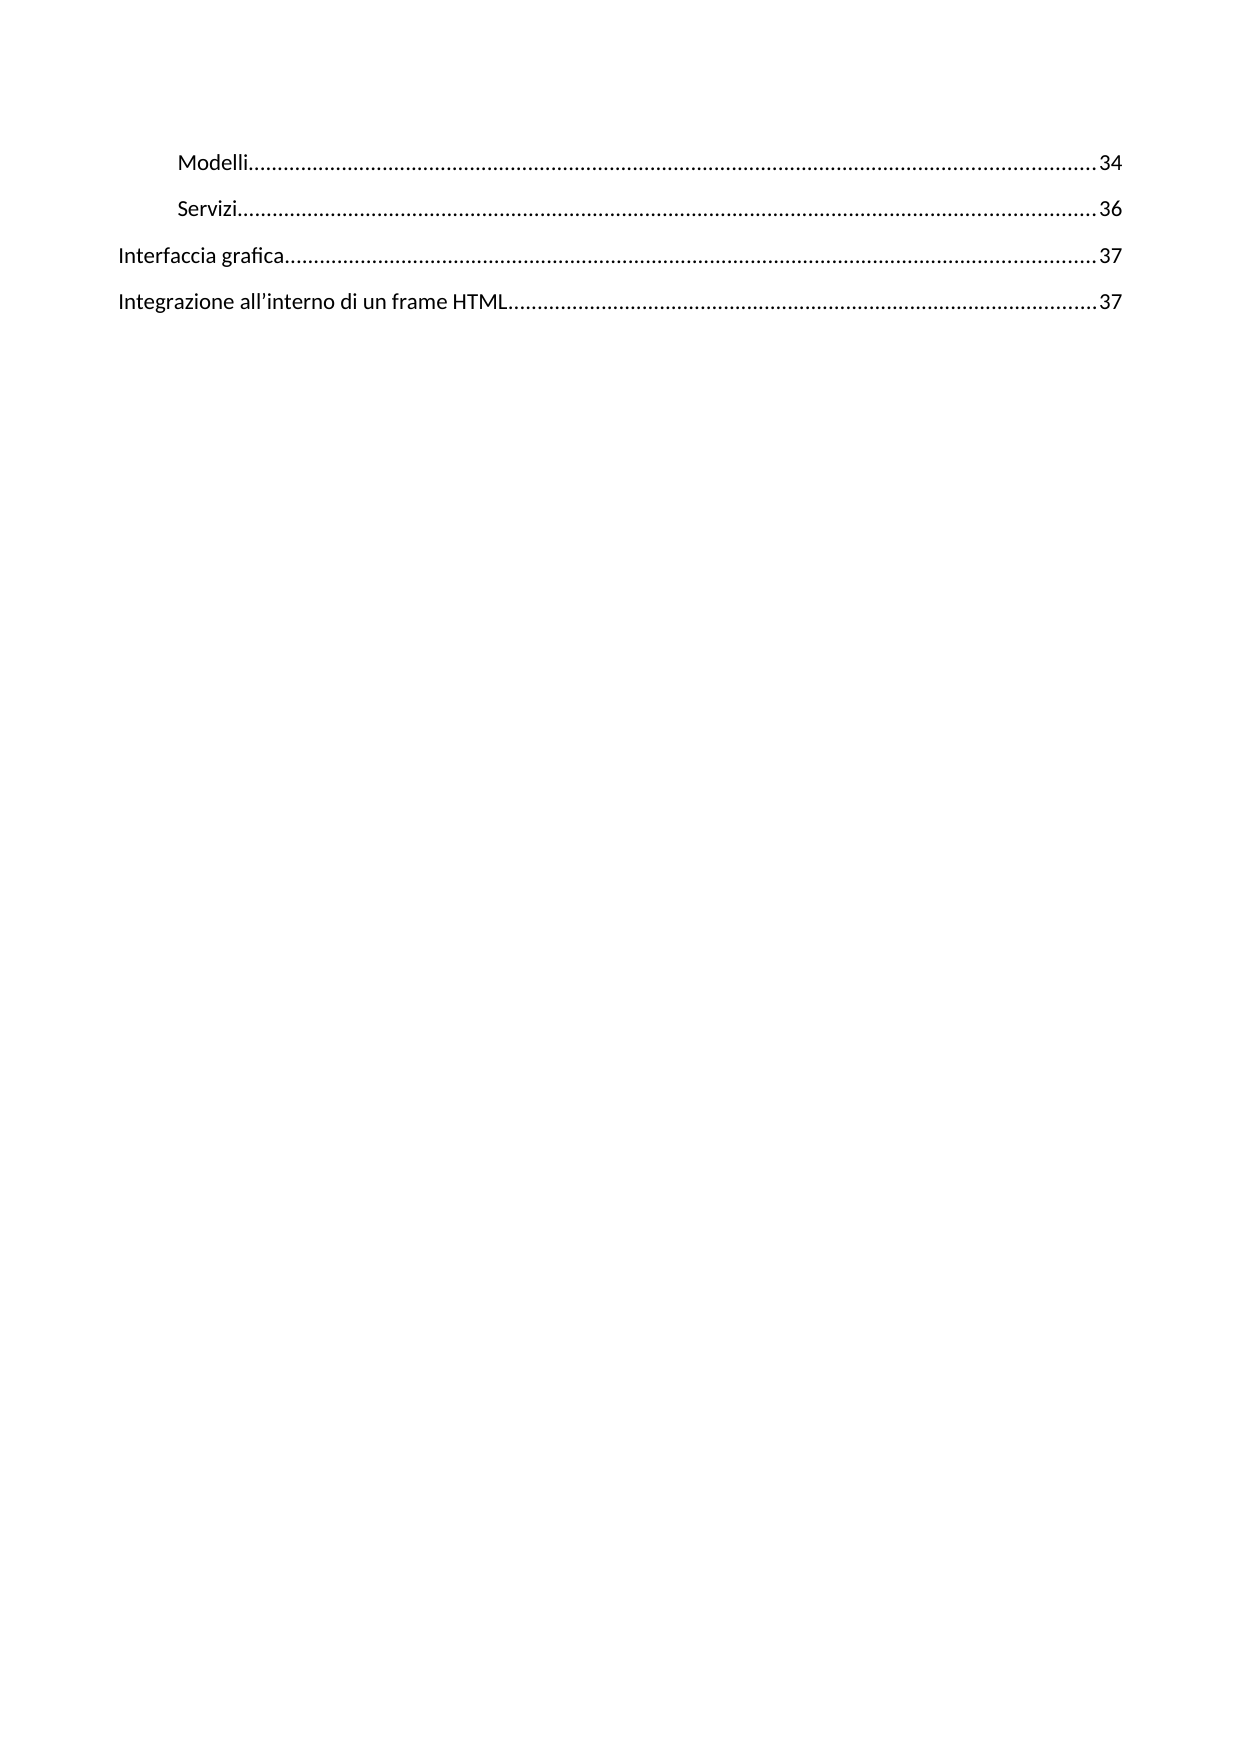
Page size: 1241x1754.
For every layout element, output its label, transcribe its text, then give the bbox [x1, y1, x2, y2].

text Interfaccia grafica 37 [118, 241, 1122, 269]
text Servizi 36 [177, 194, 1122, 222]
text Integrazione all’interno di un frame HTML 37 [118, 287, 1122, 315]
text Modelli 34 [177, 148, 1122, 176]
